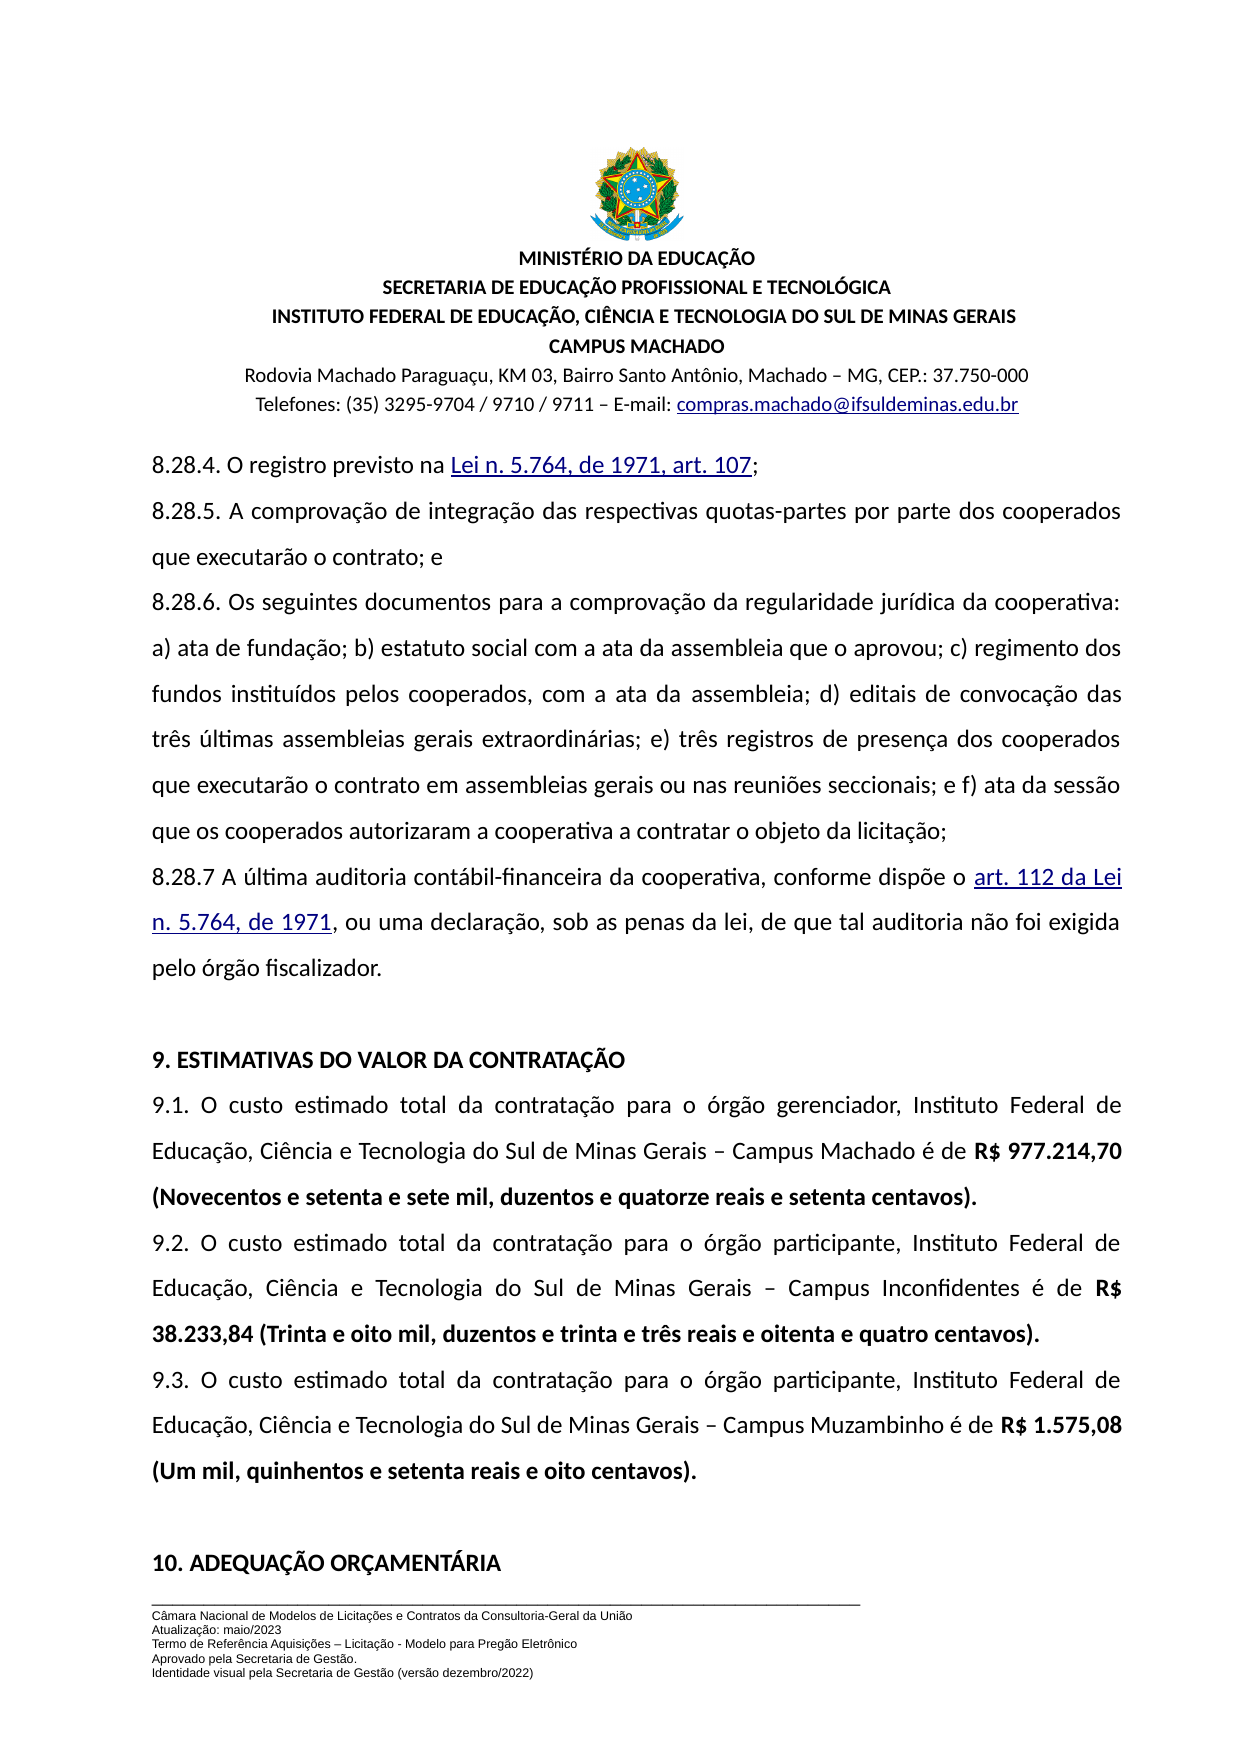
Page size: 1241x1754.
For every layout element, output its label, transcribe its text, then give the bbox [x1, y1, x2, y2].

list 8.28.5. A comprovação de integração das respectivas quotas-partes por parte dos cooperados que executarão o contrato; e [152, 495, 1122, 571]
list 8.28.4. O registro previsto na Lei n. 5.764, de 1971, art. 107; [152, 449, 1122, 480]
picture [656, 223, 665, 228]
list 8.28.6. Os seguintes documentos para a comprovação da regularidade jurídica da cooperativa: a) ata de fundação; b) estatuto social com a ata da assembleia que o aprovou; c) regimento dos fundos instituídos pelos cooperados, com a ata da assembleia; d) editais de convocação das três últimas assembleias gerais extraordinárias; e) três registros de presença dos cooperados que executarão o contrato em assembleias gerais ou nas reuniões seccionais; e f) ata da sessão que os cooperados autorizaram a cooperativa a contratar o objeto da licitação; [152, 586, 1122, 846]
picture [590, 147, 684, 241]
list 8.28.7 A última auditoria contábil-financeira da cooperativa, conforme dispõe o art. 112 da Lei n. 5.764, de 1971, ou uma declaração, sob as penas da lei, de que tal auditoria não foi exigida pelo órgão fiscalizador. [152, 861, 1122, 983]
text 9. ESTIMATIVAS DO VALOR DA CONTRATAÇÃO [152, 1044, 1122, 1074]
picture [630, 236, 645, 241]
text 9.1. O custo estimado total da contratação para o órgão gerenciador, Instituto Federal de Educação, Ciência e Tecnologia do Sul de Minas Gerais – Campus Machado é de R$ 977.214,70 (Novecentos e setenta e sete mil, duzentos e quatorze reais e setenta centavos). [152, 1089, 1122, 1211]
text 9.2. O custo estimado total da contratação para o órgão participante, Instituto Federal de Educação, Ciência e Tecnologia do Sul de Minas Gerais – Campus Inconfidentes é de R$ 38.233,84 (Trinta e oito mil, duzentos e trinta e três reais e oitenta e quatro centavos). [152, 1227, 1122, 1349]
text 10. ADEQUAÇÃO ORÇAMENTÁRIA [152, 1547, 1122, 1577]
text 9.3. O custo estimado total da contratação para o órgão participante, Instituto Federal de Educação, Ciência e Tecnologia do Sul de Minas Gerais – Campus Muzambinho é de R$ 1.575,08 (Um mil, quinhentos e setenta reais e oito centavos). [152, 1364, 1122, 1486]
picture [652, 219, 684, 241]
